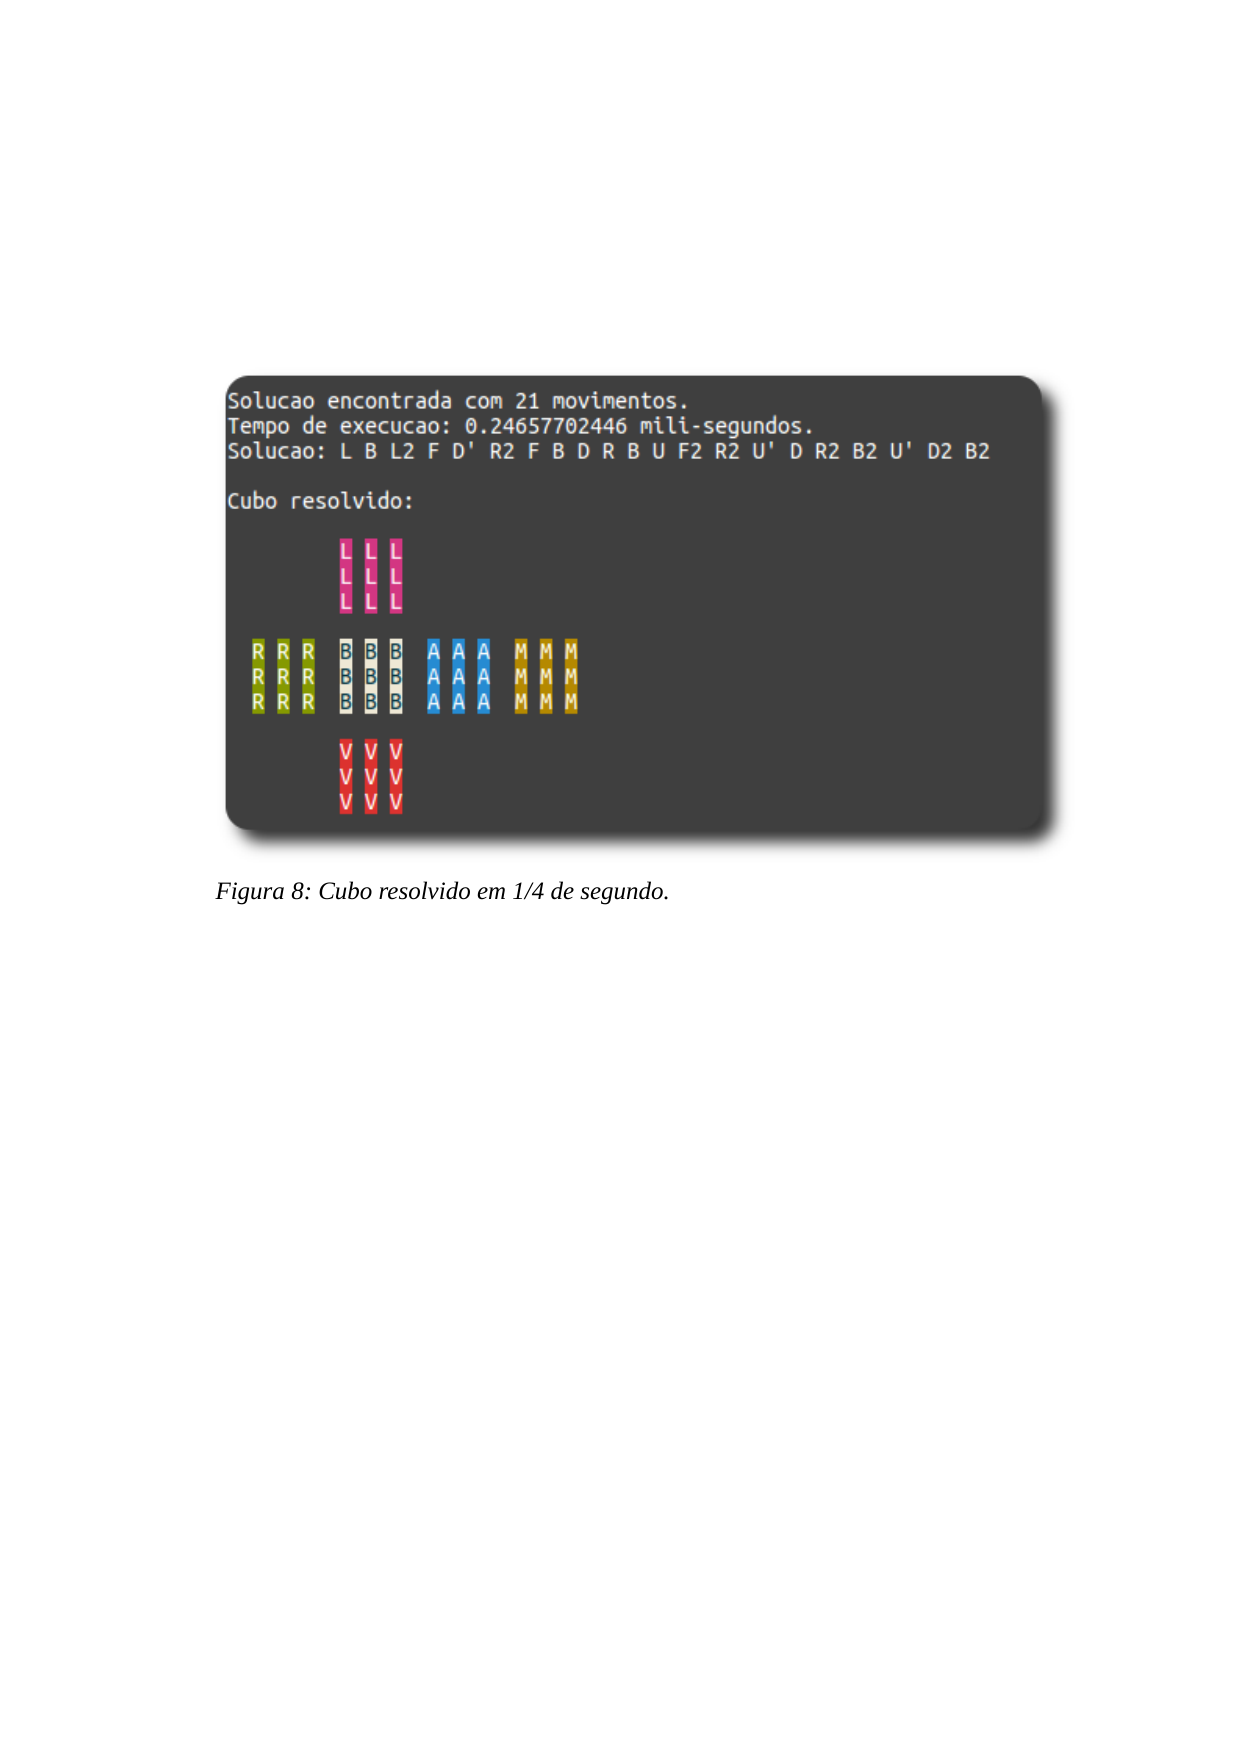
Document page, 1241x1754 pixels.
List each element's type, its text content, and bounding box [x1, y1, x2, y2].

text Figura 8: Cubo resolvido em 1/4 de segundo. [215, 866, 1078, 904]
picture [215, 366, 1078, 866]
